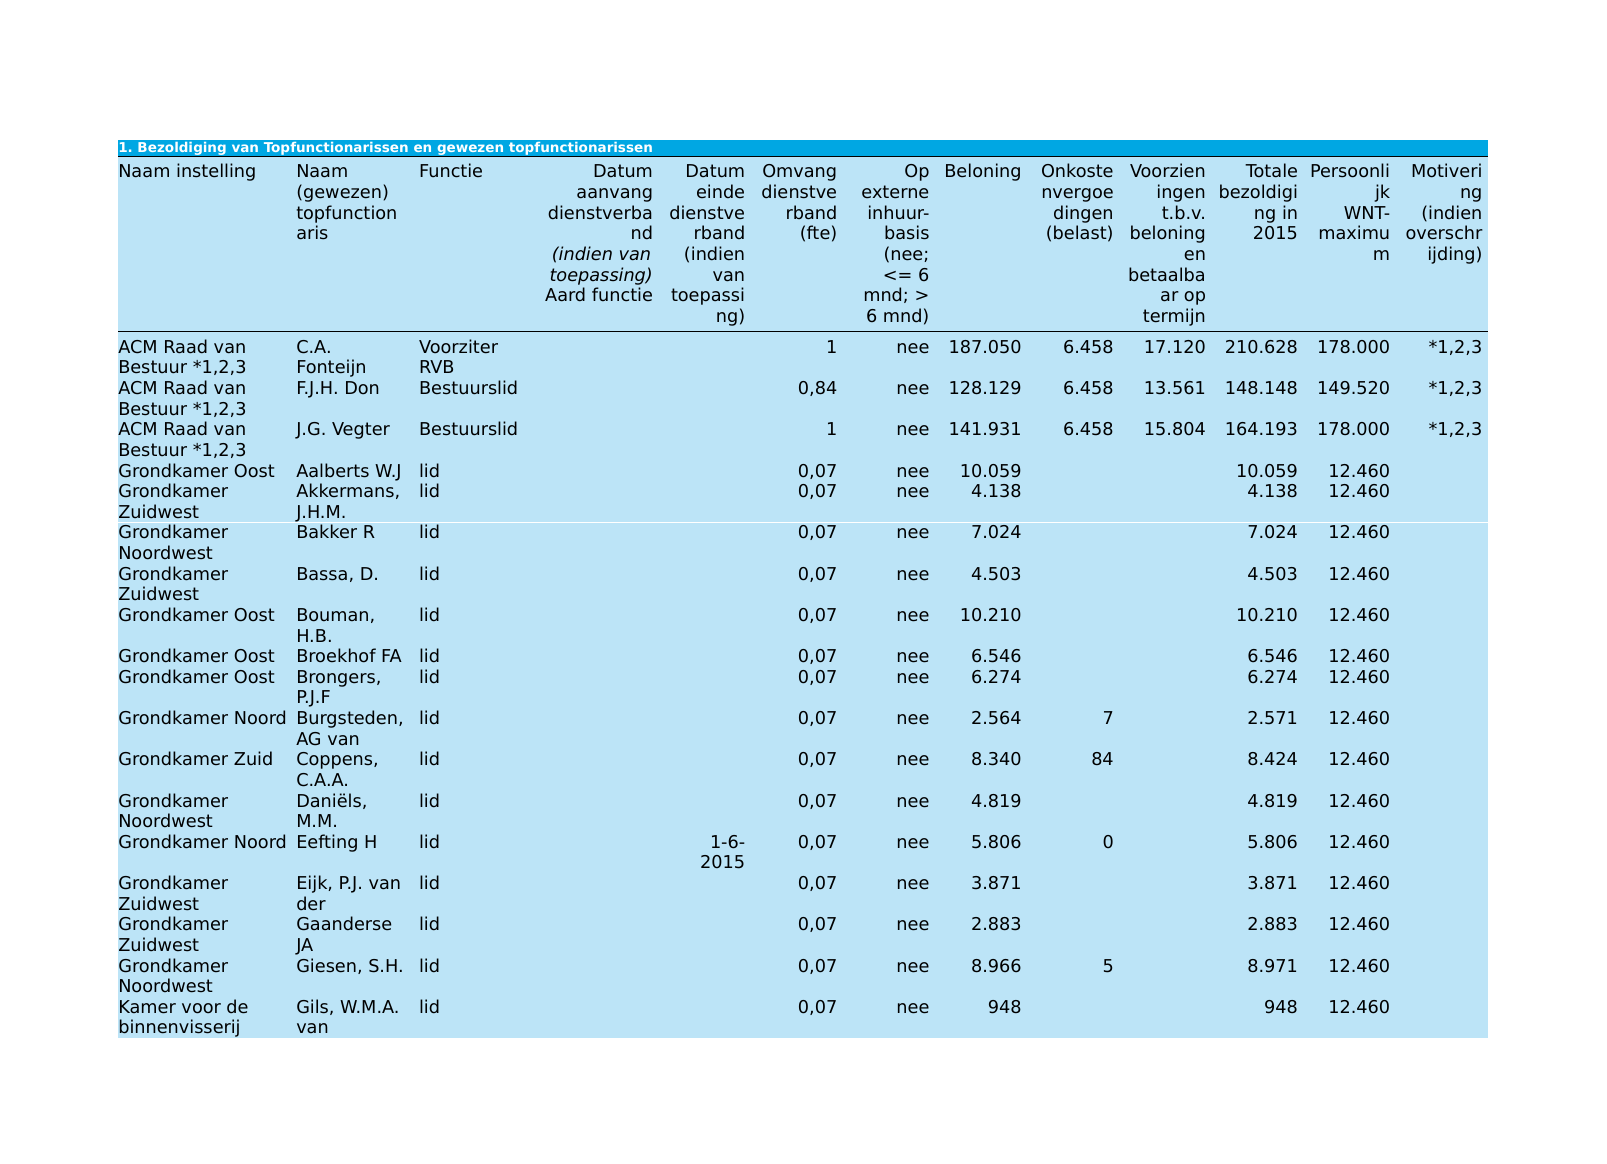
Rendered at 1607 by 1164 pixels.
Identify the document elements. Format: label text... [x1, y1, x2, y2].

table_cell Functie [413, 157, 536, 331]
table_cell nee [843, 749, 935, 791]
table_cell [1396, 481, 1488, 522]
table_cell [1396, 956, 1488, 997]
table_cell 3.871 [1212, 873, 1304, 914]
table_cell 0,07 [751, 646, 843, 667]
table_cell [1396, 997, 1488, 1038]
table_cell 6.274 [935, 667, 1027, 708]
table_cell 84 [1027, 749, 1119, 791]
table_cell 6.546 [935, 646, 1027, 667]
table_cell Broekhof FA [290, 646, 413, 667]
table_cell [1119, 523, 1212, 564]
table_cell Voorzieningen t.b.v. beloningen betaalbaar op termijn [1119, 157, 1212, 331]
table_cell 4.819 [1212, 791, 1304, 832]
table_cell [536, 997, 659, 1038]
table_cell [536, 832, 659, 873]
table_cell nee [843, 461, 935, 481]
table_cell [1119, 749, 1212, 791]
table_cell [1027, 914, 1119, 956]
table_cell ACM Raad van Bestuur *1,2,3 [118, 378, 290, 419]
table_cell [1027, 523, 1119, 564]
table_cell ACM Raad van Bestuur *1,2,3 [118, 332, 290, 378]
table_cell [1396, 461, 1488, 481]
table_cell [536, 461, 659, 481]
table_cell 12.460 [1304, 956, 1396, 997]
table_cell nee [843, 646, 935, 667]
table_cell 4.138 [935, 481, 1027, 522]
table_cell 7.024 [1212, 523, 1304, 564]
table_cell [659, 378, 751, 419]
table_cell [1119, 564, 1212, 605]
table_cell [536, 791, 659, 832]
table_cell [659, 956, 751, 997]
table_cell nee [843, 419, 935, 461]
table_cell nee [843, 873, 935, 914]
table_cell [1119, 997, 1212, 1038]
table_cell 8.340 [935, 749, 1027, 791]
table_cell Grondkamer Noordwest [118, 523, 290, 564]
table_cell Beloning [935, 157, 1027, 331]
table_cell [1119, 791, 1212, 832]
table_cell Omvang dienstverband (fte) [751, 157, 843, 331]
table_cell 12.460 [1304, 461, 1396, 481]
table_cell [659, 708, 751, 749]
table_cell Voorziter RVB [413, 332, 536, 378]
table_cell 0,07 [751, 481, 843, 522]
table_cell Bassa, D. [290, 564, 413, 605]
table_cell [536, 667, 659, 708]
table_cell 5.806 [1212, 832, 1304, 873]
table_cell 948 [935, 997, 1027, 1038]
table_cell 12.460 [1304, 873, 1396, 914]
table_cell [659, 523, 751, 564]
table_cell Kamer voor de binnenvisserij [118, 997, 290, 1038]
table_cell 948 [1212, 997, 1304, 1038]
table_cell 0,07 [751, 667, 843, 708]
table_cell 12.460 [1304, 708, 1396, 749]
table_cell Grondkamer Oost [118, 461, 290, 481]
table_cell 12.460 [1304, 749, 1396, 791]
table_cell 12.460 [1304, 605, 1396, 646]
table_cell Eijk, P.J. van der [290, 873, 413, 914]
table_cell ACM Raad van Bestuur *1,2,3 [118, 419, 290, 461]
table_cell Grondkamer Noord [118, 832, 290, 873]
table_cell nee [843, 708, 935, 749]
table_cell [1119, 461, 1212, 481]
table_cell 3.871 [935, 873, 1027, 914]
table_cell nee [843, 667, 935, 708]
table_cell Onkostenvergoedingen (belast) [1027, 157, 1119, 331]
table_cell lid [413, 914, 536, 956]
table_cell nee [843, 564, 935, 605]
table_cell [1027, 481, 1119, 522]
table_cell 0,84 [751, 378, 843, 419]
table_cell [536, 873, 659, 914]
table_cell 4.503 [935, 564, 1027, 605]
table_cell Bestuurslid [413, 378, 536, 419]
table_cell lid [413, 749, 536, 791]
table_cell 5 [1027, 956, 1119, 997]
table_cell 1-6-2015 [659, 832, 751, 873]
table_cell [659, 749, 751, 791]
table_cell [1027, 564, 1119, 605]
table_cell [536, 564, 659, 605]
table_cell Grondkamer Noordwest [118, 956, 290, 997]
table_cell [659, 914, 751, 956]
table_cell lid [413, 667, 536, 708]
table_cell Motivering (indien overschrijding) [1396, 157, 1488, 331]
table_cell 12.460 [1304, 564, 1396, 605]
table_cell Burgsteden, AG van [290, 708, 413, 749]
table_cell 8.424 [1212, 749, 1304, 791]
table_cell [659, 997, 751, 1038]
table_cell lid [413, 873, 536, 914]
table_cell 187.050 [935, 332, 1027, 378]
table_cell [659, 461, 751, 481]
table_cell Naam instelling [118, 157, 290, 331]
table_cell [536, 914, 659, 956]
table_cell nee [843, 378, 935, 419]
table_cell 12.460 [1304, 667, 1396, 708]
table_cell Gaanderse JA [290, 914, 413, 956]
table_cell J.G. Vegter [290, 419, 413, 461]
table_cell 0,07 [751, 523, 843, 564]
table_cell [1027, 873, 1119, 914]
table_cell [1396, 873, 1488, 914]
table_cell [1027, 667, 1119, 708]
table_cell *1,2,3 [1396, 332, 1488, 378]
table_cell [1396, 667, 1488, 708]
table_cell 0,07 [751, 832, 843, 873]
table_cell 178.000 [1304, 332, 1396, 378]
table_cell [1396, 708, 1488, 749]
table_cell *1,2,3 [1396, 378, 1488, 419]
table_cell [536, 332, 659, 378]
table_cell 178.000 [1304, 419, 1396, 461]
table_cell [659, 564, 751, 605]
table_cell [536, 605, 659, 646]
table_cell [536, 378, 659, 419]
table_cell 6.458 [1027, 419, 1119, 461]
table_cell lid [413, 605, 536, 646]
table_cell [536, 481, 659, 522]
table_cell Grondkamer Oost [118, 605, 290, 646]
table_cell Naam (gewezen) topfunctionaris [290, 157, 413, 331]
table_cell lid [413, 461, 536, 481]
table_cell Bouman, H.B. [290, 605, 413, 646]
table_cell [659, 646, 751, 667]
table_cell 6.546 [1212, 646, 1304, 667]
table_cell 210.628 [1212, 332, 1304, 378]
table_cell [1119, 667, 1212, 708]
table_cell 4.503 [1212, 564, 1304, 605]
table_cell 141.931 [935, 419, 1027, 461]
table_cell 8.966 [935, 956, 1027, 997]
table_cell 12.460 [1304, 832, 1396, 873]
table_cell [659, 605, 751, 646]
table_cell nee [843, 523, 935, 564]
table_cell C.A. Fonteijn [290, 332, 413, 378]
table_cell Coppens, C.A.A. [290, 749, 413, 791]
table_cell Datum einde dienstverband (indien van toepassing) [659, 157, 751, 331]
table_cell [1027, 461, 1119, 481]
table_cell 1 [751, 332, 843, 378]
table_cell Grondkamer Zuidwest [118, 564, 290, 605]
table_cell lid [413, 708, 536, 749]
table_cell 2.883 [1212, 914, 1304, 956]
table_cell Bestuurslid [413, 419, 536, 461]
table_cell F.J.H. Don [290, 378, 413, 419]
table_cell [659, 419, 751, 461]
table_cell 128.129 [935, 378, 1027, 419]
table_header 1. Bezoldiging van Topfunctionarissen en gewezen topfunctionarissen [118, 140, 1488, 156]
table_cell 0,07 [751, 461, 843, 481]
table_cell [659, 667, 751, 708]
table_cell Grondkamer Zuidwest [118, 481, 290, 522]
table_cell 0,07 [751, 564, 843, 605]
table_cell [1396, 832, 1488, 873]
table_cell 0,07 [751, 914, 843, 956]
table_cell [1396, 523, 1488, 564]
table_cell 0 [1027, 832, 1119, 873]
table_cell lid [413, 956, 536, 997]
table_cell [536, 956, 659, 997]
table_cell 148.148 [1212, 378, 1304, 419]
table_cell [1027, 791, 1119, 832]
table_cell [1119, 646, 1212, 667]
table_cell 0,07 [751, 605, 843, 646]
table_cell Persoonlijk WNT-maximum [1304, 157, 1396, 331]
table_cell Grondkamer Zuidwest [118, 914, 290, 956]
table_cell nee [843, 481, 935, 522]
table_cell [1027, 646, 1119, 667]
table_cell lid [413, 832, 536, 873]
table_cell 12.460 [1304, 914, 1396, 956]
table_cell 4.819 [935, 791, 1027, 832]
table_cell [659, 791, 751, 832]
table_cell [1396, 791, 1488, 832]
table_cell 2.564 [935, 708, 1027, 749]
table_cell 1 [751, 419, 843, 461]
table_cell Bakker R [290, 523, 413, 564]
table_cell lid [413, 791, 536, 832]
table_cell [536, 646, 659, 667]
table_cell 149.520 [1304, 378, 1396, 419]
table_cell nee [843, 791, 935, 832]
table_cell nee [843, 997, 935, 1038]
table_cell nee [843, 605, 935, 646]
table_cell Akkermans, J.H.M. [290, 481, 413, 522]
table_cell [1119, 956, 1212, 997]
table_cell 0,07 [751, 708, 843, 749]
table_cell Eefting H [290, 832, 413, 873]
table_cell nee [843, 832, 935, 873]
table_cell 15.804 [1119, 419, 1212, 461]
table_cell 164.193 [1212, 419, 1304, 461]
table_cell Datum aanvang dienstverband (indien van toepassing) Aard functie [536, 157, 659, 331]
table_cell 2.883 [935, 914, 1027, 956]
table_cell lid [413, 481, 536, 522]
table_cell 0,07 [751, 956, 843, 997]
table_cell 0,07 [751, 791, 843, 832]
table_cell 10.210 [1212, 605, 1304, 646]
table_cell Gils, W.M.A. van [290, 997, 413, 1038]
table_cell Grondkamer Zuid [118, 749, 290, 791]
table_cell nee [843, 956, 935, 997]
table_cell [659, 481, 751, 522]
table_cell 17.120 [1119, 332, 1212, 378]
table_cell 10.210 [935, 605, 1027, 646]
table_cell 12.460 [1304, 997, 1396, 1038]
table_cell Totale bezoldiging in 2015 [1212, 157, 1304, 331]
table_cell 12.460 [1304, 646, 1396, 667]
table_cell [536, 419, 659, 461]
table_cell [1119, 481, 1212, 522]
table_cell 10.059 [1212, 461, 1304, 481]
table_cell Grondkamer Noordwest [118, 791, 290, 832]
table_cell [1119, 605, 1212, 646]
table_cell [1027, 605, 1119, 646]
table_cell [1396, 646, 1488, 667]
table_cell 7.024 [935, 523, 1027, 564]
table_cell [536, 708, 659, 749]
table_cell Brongers, P.J.F [290, 667, 413, 708]
table_cell [659, 873, 751, 914]
table_cell [536, 749, 659, 791]
table_cell [1396, 605, 1488, 646]
table_cell 7 [1027, 708, 1119, 749]
table_cell [1396, 914, 1488, 956]
table_cell 0,07 [751, 873, 843, 914]
table_cell lid [413, 564, 536, 605]
table_cell [1027, 997, 1119, 1038]
table_cell 12.460 [1304, 523, 1396, 564]
table_cell *1,2,3 [1396, 419, 1488, 461]
table_cell lid [413, 646, 536, 667]
table_cell 12.460 [1304, 791, 1396, 832]
table_cell nee [843, 332, 935, 378]
table_cell 6.458 [1027, 332, 1119, 378]
table_cell [1119, 873, 1212, 914]
table_cell Op externe inhuur-basis (nee; <= 6 mnd; > 6 mnd) [843, 157, 935, 331]
table_cell Aalberts W.J [290, 461, 413, 481]
table_cell [1119, 914, 1212, 956]
table_cell 2.571 [1212, 708, 1304, 749]
table_cell [659, 332, 751, 378]
table_cell 6.274 [1212, 667, 1304, 708]
table_cell Daniëls, M.M. [290, 791, 413, 832]
table_cell 0,07 [751, 997, 843, 1038]
table_cell 10.059 [935, 461, 1027, 481]
table_cell Grondkamer Oost [118, 667, 290, 708]
table_cell Grondkamer Noord [118, 708, 290, 749]
table_cell 13.561 [1119, 378, 1212, 419]
table_cell 4.138 [1212, 481, 1304, 522]
table_cell Grondkamer Oost [118, 646, 290, 667]
table_cell lid [413, 997, 536, 1038]
table_cell Giesen, S.H. [290, 956, 413, 997]
table_cell lid [413, 523, 536, 564]
table_cell [1119, 832, 1212, 873]
table_cell 5.806 [935, 832, 1027, 873]
table_cell 8.971 [1212, 956, 1304, 997]
table_cell 12.460 [1304, 481, 1396, 522]
table_cell nee [843, 914, 935, 956]
table_cell Grondkamer Zuidwest [118, 873, 290, 914]
table_cell [536, 523, 659, 564]
table_cell [1119, 708, 1212, 749]
table_cell [1396, 564, 1488, 605]
table_cell 6.458 [1027, 378, 1119, 419]
table_cell [1396, 749, 1488, 791]
table_cell 0,07 [751, 749, 843, 791]
